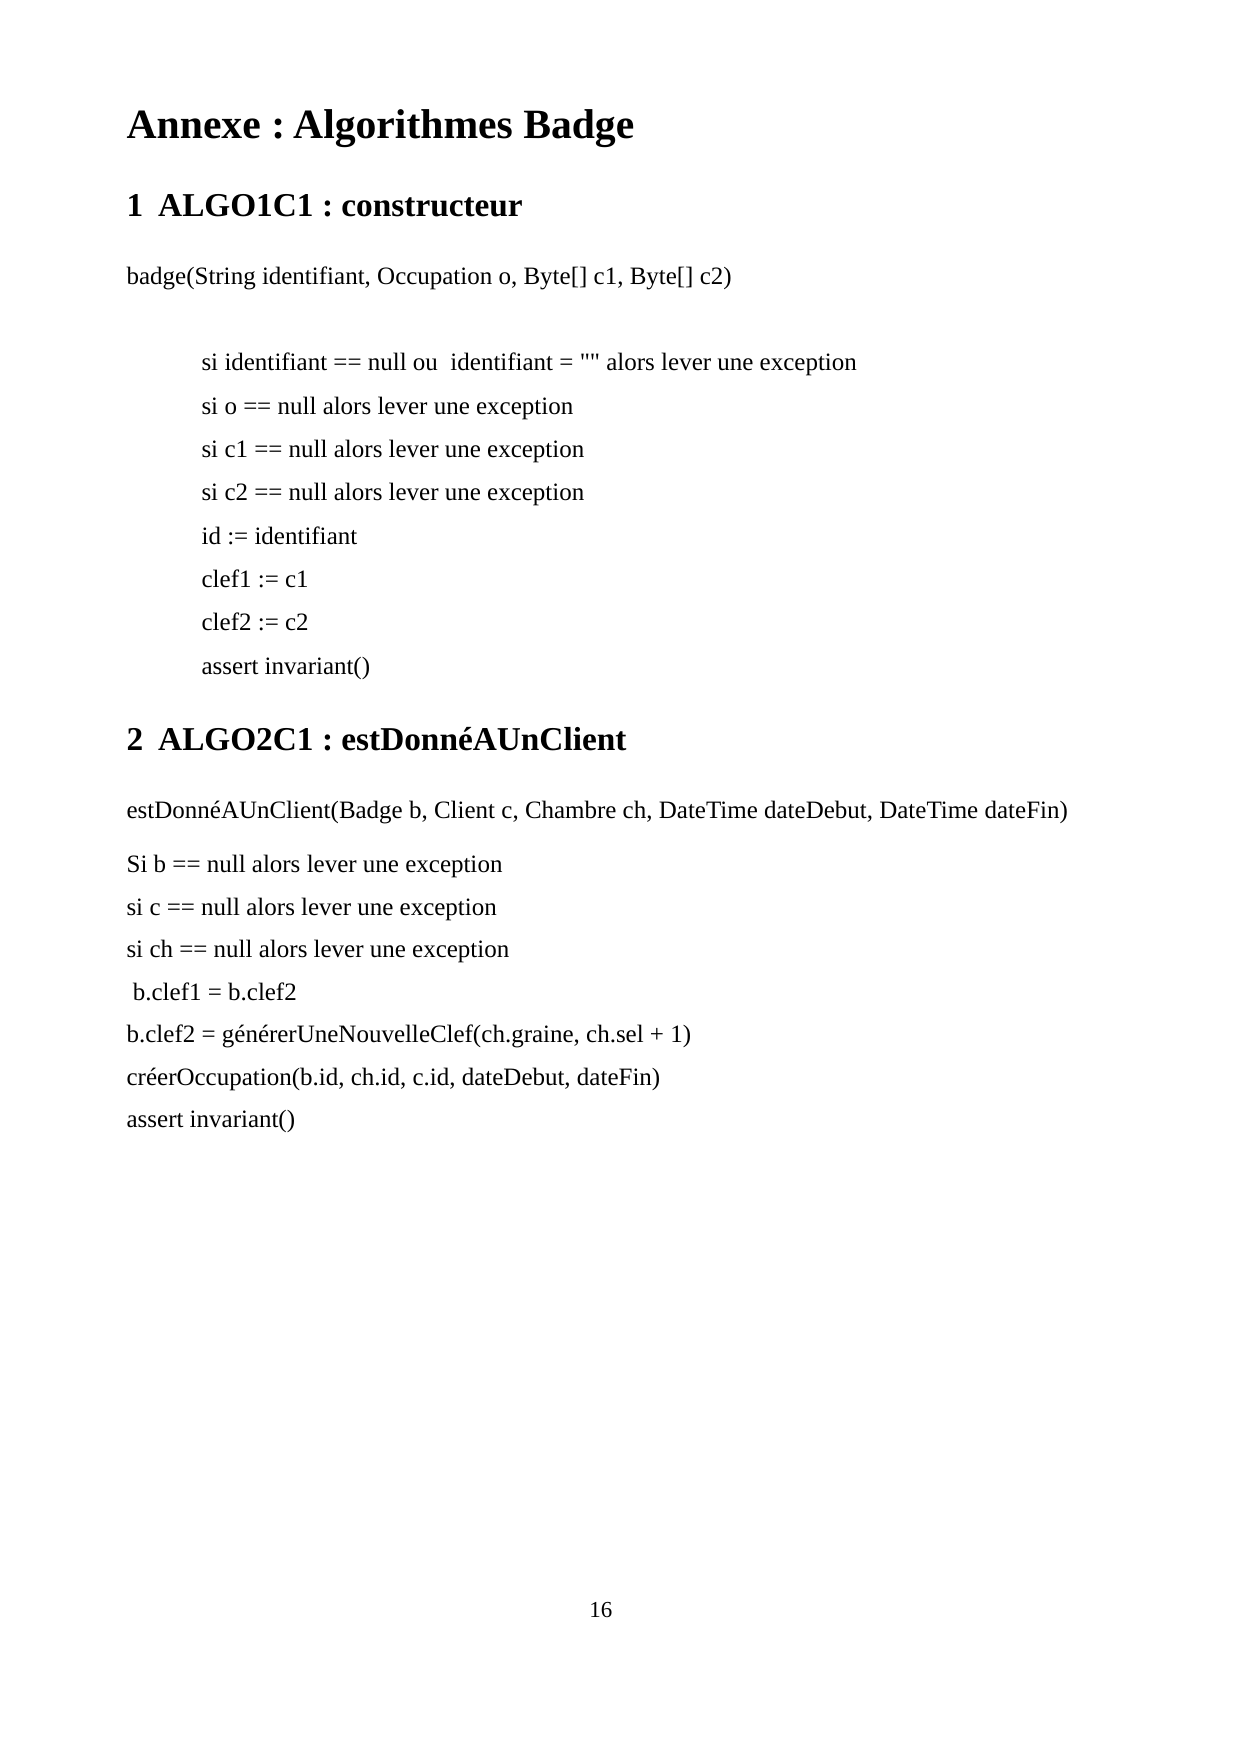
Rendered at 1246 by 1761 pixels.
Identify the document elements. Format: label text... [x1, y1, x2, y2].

subtitle si ch == null alors lever une exception [126, 934, 1075, 963]
text assert invariant() [201, 651, 1075, 679]
text si c1 == null alors lever une exception [201, 434, 1075, 463]
text clef2 := c2 [201, 607, 1075, 636]
subtitle si c == null alors lever une exception [126, 892, 1075, 921]
subtitle 2 ALGO2C1 : estDonnéAUnClient [126, 719, 1075, 757]
subtitle b.clef2 = générerUneNouvelleClef(ch.graine, ch.sel + 1) [126, 1019, 1075, 1048]
subtitle badge(String identifiant, Occupation o, Byte[] c1, Byte[] c2) [126, 261, 1075, 290]
text id := identifiant [201, 521, 1075, 549]
subtitle b.clef1 = b.clef2 [126, 977, 1075, 1006]
text si o == null alors lever une exception [201, 391, 1075, 419]
text clef1 := c1 [201, 564, 1075, 593]
subtitle Si b == null alors lever une exception [126, 849, 1075, 878]
text si identifiant == null ou identifiant = "" alors lever une exception [201, 347, 1075, 376]
subtitle 1 ALGO1C1 : constructeur [126, 185, 1075, 224]
subtitle créerOccupation(b.id, ch.id, c.id, dateDebut, dateFin) [126, 1062, 1075, 1091]
subtitle Annexe : Algorithmes Badge [126, 100, 1075, 148]
text si c2 == null alors lever une exception [201, 477, 1075, 506]
subtitle estDonnéAUnClient(Badge b, Client c, Chambre ch, DateTime dateDebut, DateTime dateFin) [126, 795, 1075, 824]
subtitle assert invariant() [126, 1104, 1075, 1133]
